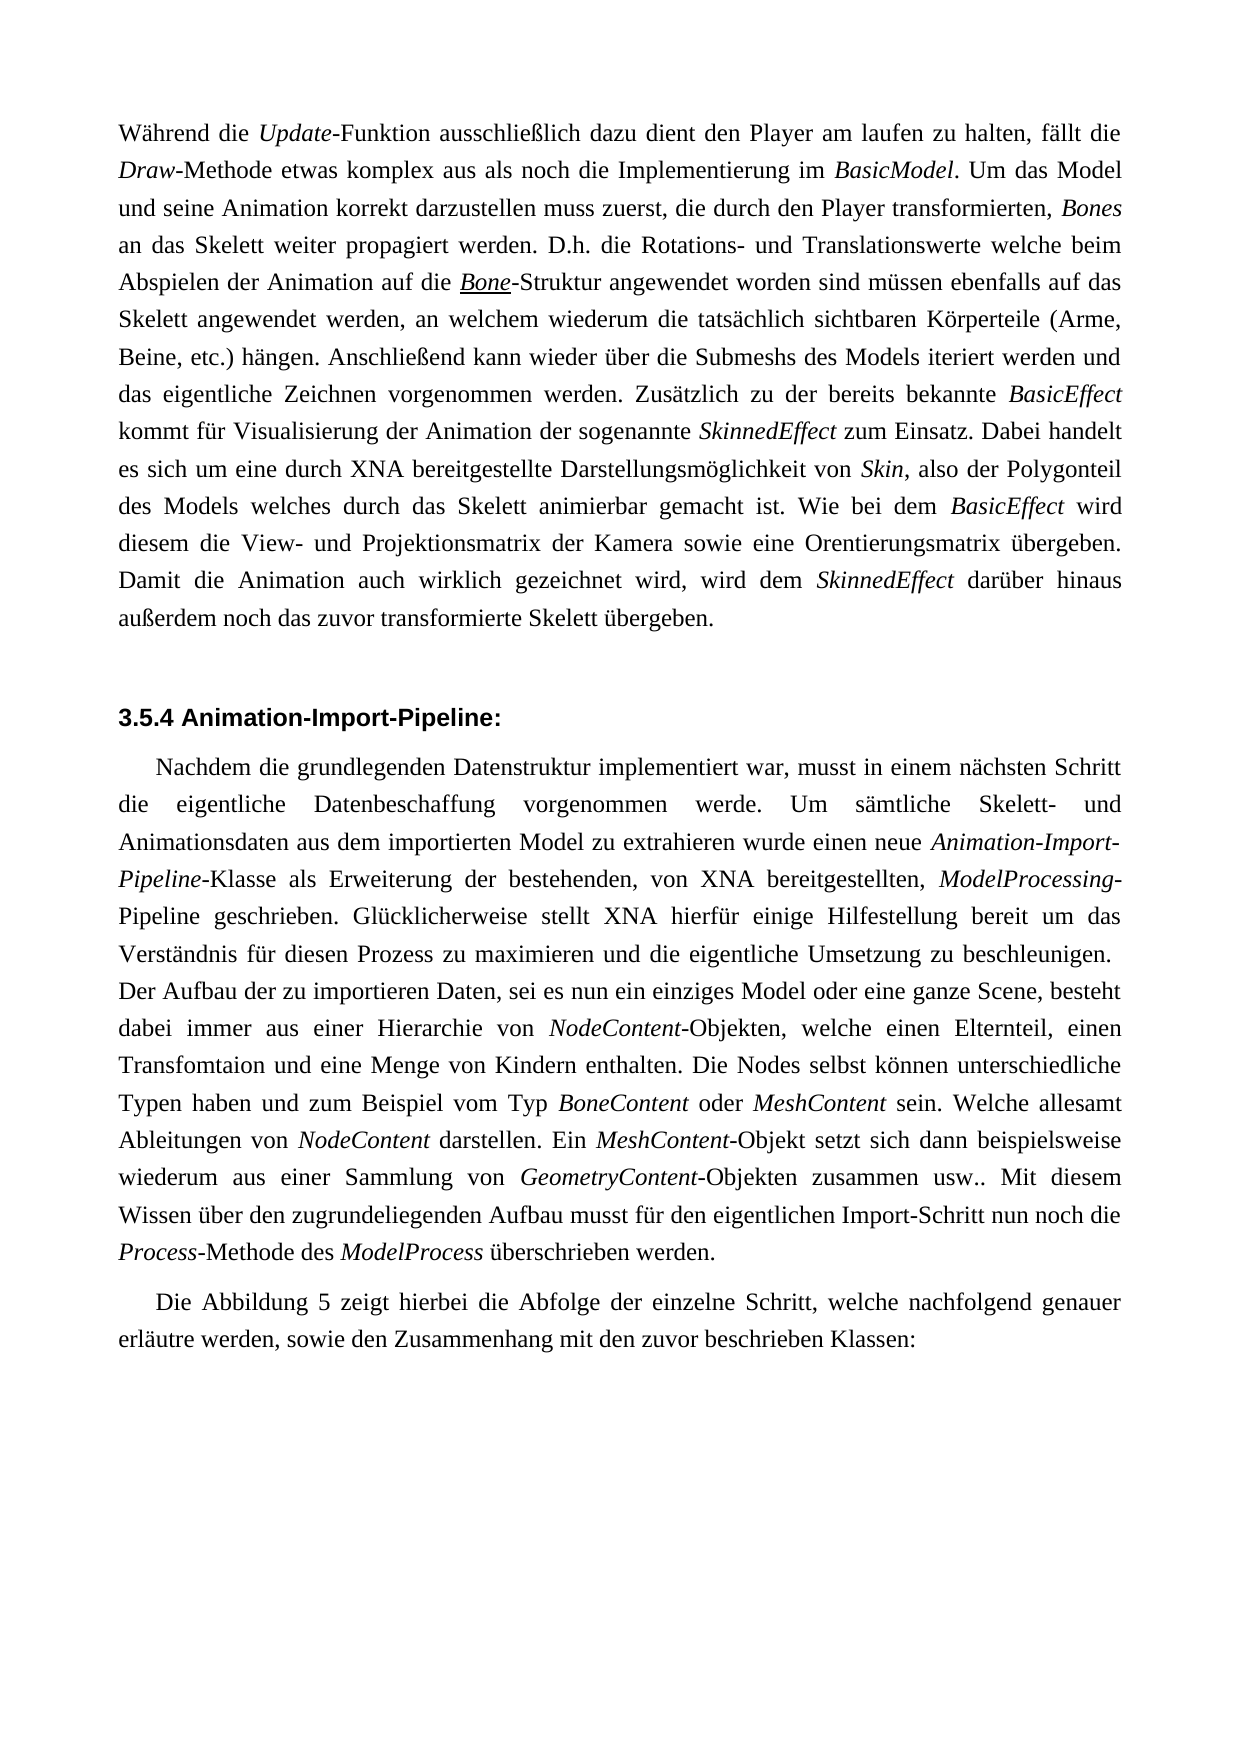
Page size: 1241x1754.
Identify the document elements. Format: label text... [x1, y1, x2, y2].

text 3.5.4 Animation-Import-Pipeline: [118, 702, 1122, 731]
text Die Abbildung 5 zeigt hierbei die Abfolge der einzelne Schritt, welche nachfolgend genauer erläutre werden, sowie den Zusammenhang mit den zuvor beschrieben Klassen: [118, 1287, 1122, 1353]
text Während die Update-Funktion ausschließlich dazu dient den Player am laufen zu halten, fällt die Draw-Methode etwas komplex aus als noch die Implementierung im BasicModel. Um das Model und seine Animation korrekt darzustellen muss zuerst, die durch den Player transformierten, Bones an das Skelett weiter propagiert werden. D.h. die Rotations- und Translationswerte welche beim Abspielen der Animation auf die Bone-Struktur angewendet worden sind müssen ebenfalls auf das Skelett angewendet werden, an welchem wiederum die tatsächlich sichtbaren Körperteile (Arme, Beine, etc.) hängen. Anschließend kann wieder über die Submeshs des Models iteriert werden und das eigentliche Zeichnen vorgenommen werden. Zusätzlich zu der bereits bekannte BasicEffect kommt für Visualisierung der Animation der sogenannte SkinnedEffect zum Einsatz. Dabei handelt es sich um eine durch XNA bereitgestellte Darstellungsmöglichkeit von Skin, also der Polygonteil des Models welches durch das Skelett animierbar gemacht ist. Wie bei dem BasicEffect wird diesem die View- und Projektionsmatrix der Kamera sowie eine Orentierungsmatrix übergeben. Damit die Animation auch wirklich gezeichnet wird, wird dem SkinnedEffect darüber hinaus außerdem noch das zuvor transformierte Skelett übergeben. [118, 118, 1122, 632]
text Nachdem die grundlegenden Datenstruktur implementiert war, musst in einem nächsten Schritt die eigentliche Datenbeschaffung vorgenommen werde. Um sämtliche Skelett- und Animationsdaten aus dem importierten Model zu extrahieren wurde einen neue Animation-Import-Pipeline-Klasse als Erweiterung der bestehenden, von XNA bereitgestellten, ModelProcessing-Pipeline geschrieben. Glücklicherweise stellt XNA hierfür einige Hilfestellung bereit um das Verständnis für diesen Prozess zu maximieren und die eigentliche Umsetzung zu beschleunigen. Der Aufbau der zu importieren Daten, sei es nun ein einziges Model oder eine ganze Scene, besteht dabei immer aus einer Hierarchie von NodeContent-Objekten, welche einen Elternteil, einen Transfomtaion und eine Menge von Kindern enthalten. Die Nodes selbst können unterschiedliche Typen haben und zum Beispiel vom Typ BoneContent oder MeshContent sein. Welche allesamt Ableitungen von NodeContent darstellen. Ein MeshContent-Objekt setzt sich dann beispielsweise wiederum aus einer Sammlung von GeometryContent-Objekten zusammen usw.. Mit diesem Wissen über den zugrundeliegenden Aufbau musst für den eigentlichen Import-Schritt nun noch die Process-Methode des ModelProcess überschrieben werden. [118, 752, 1122, 1266]
